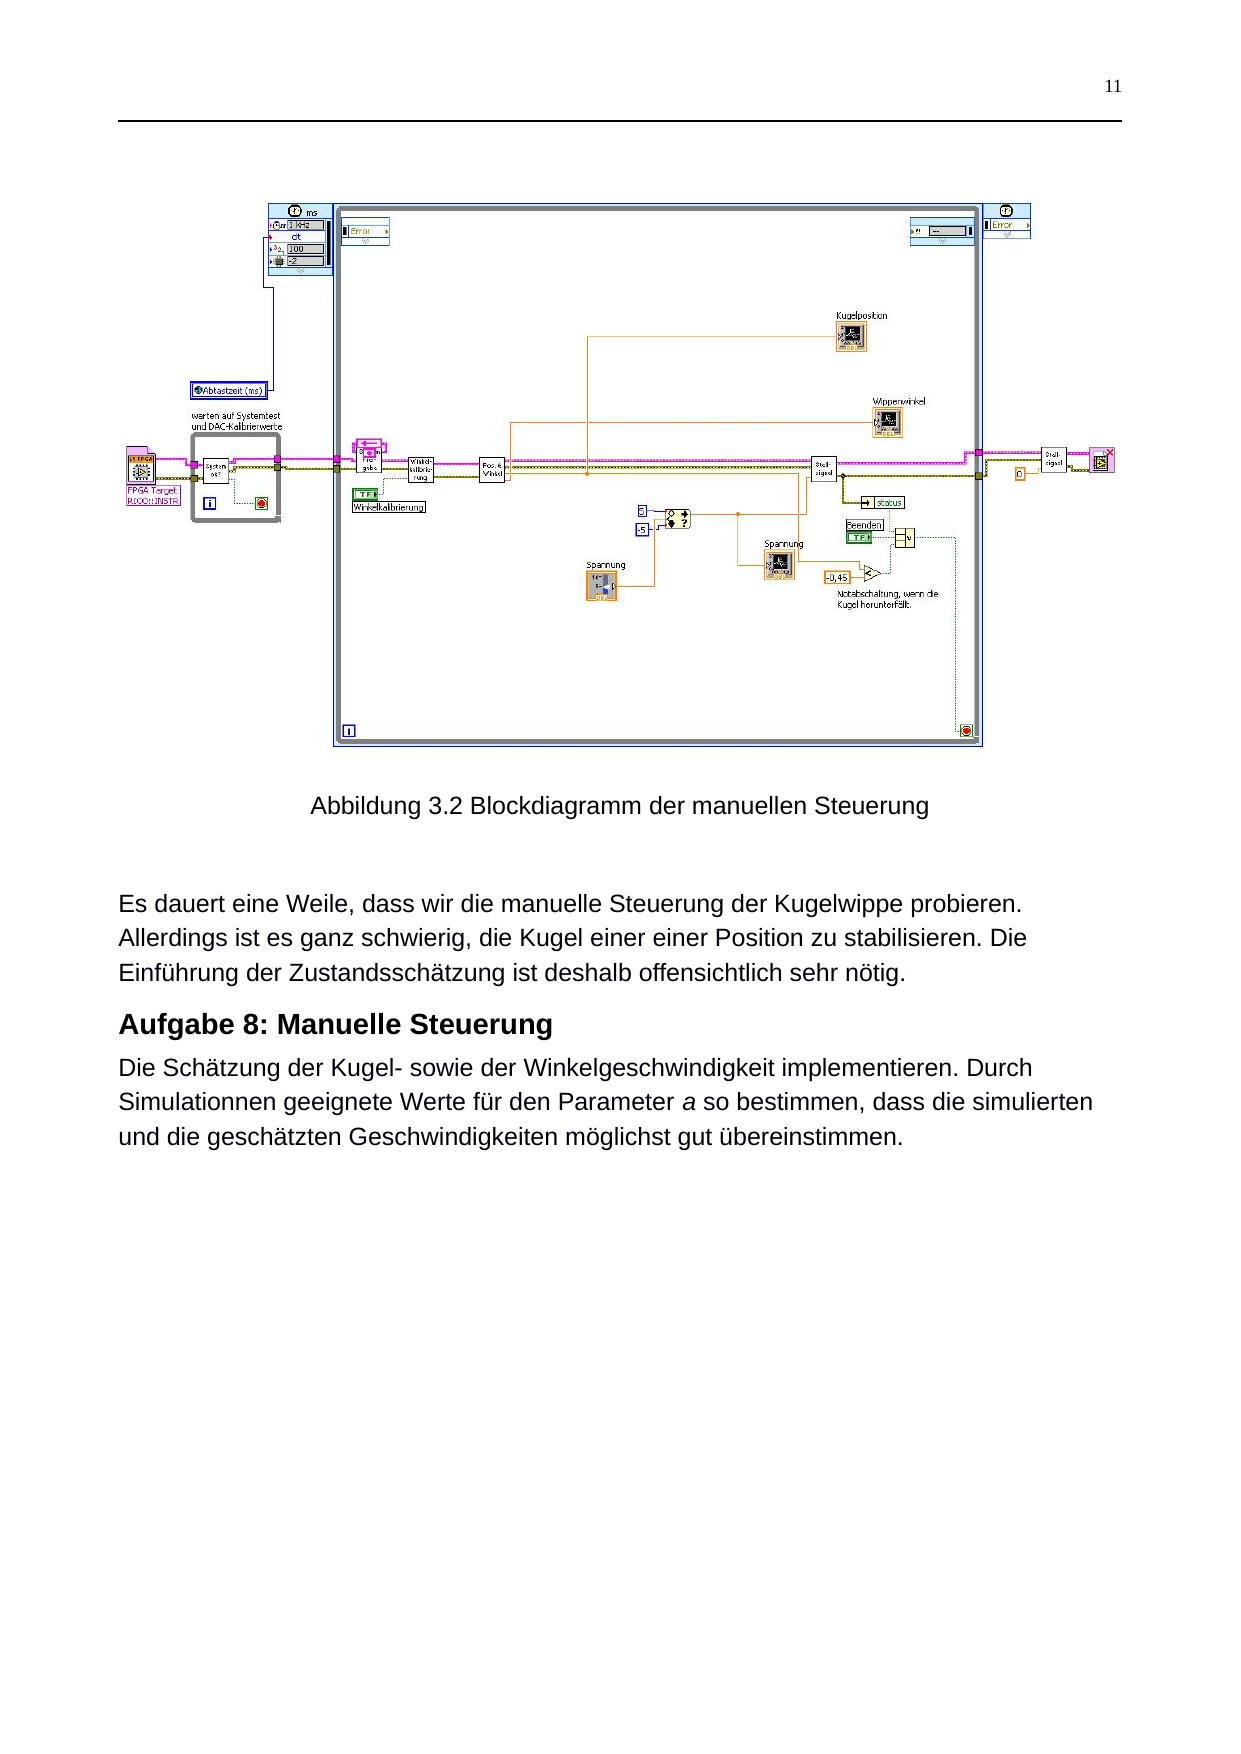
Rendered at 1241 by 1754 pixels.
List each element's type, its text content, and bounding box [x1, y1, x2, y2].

text Die Schätzung der Kugel- sowie der Winkelgeschwindigkeit implementieren. Durch Simulationnen geeignete Werte für den Parameter a so bestimmen, dass die simulierten und die geschätzten Geschwindigkeiten möglichst gut übereinstimmen. [118, 1052, 1122, 1150]
text Es dauert eine Weile, dass wir die manuelle Steuerung der Kugelwippe probieren. Allerdings ist es ganz schwierig, die Kugel einer einer Position zu stabilisieren. Die Einführung der Zustandsschätzung ist deshalb offensichtlich sehr nötig. [118, 889, 1122, 987]
picture [118, 170, 1123, 771]
text Abbildung 3.2 Blockdiagramm der manuellen Steuerung [118, 791, 1122, 819]
title Aufgabe 8: Manuelle Steuerung [118, 1007, 1122, 1041]
